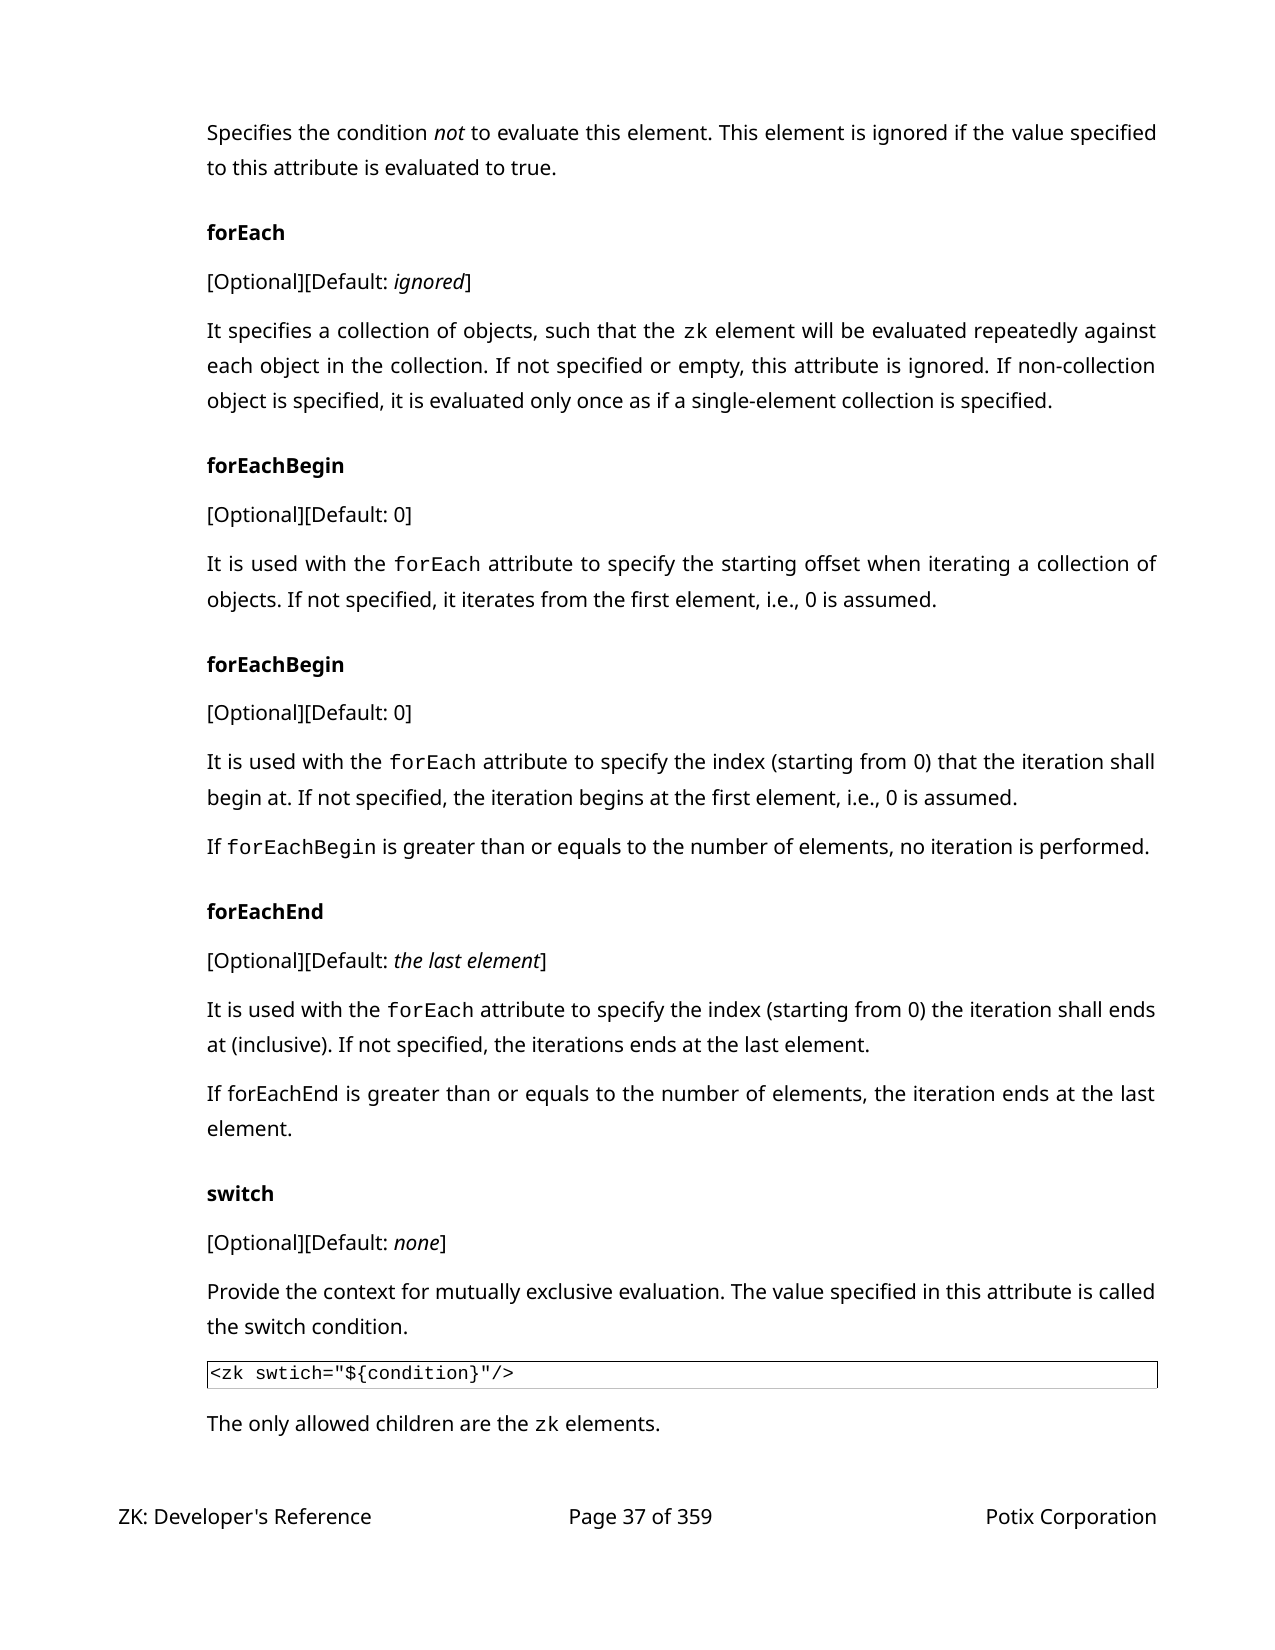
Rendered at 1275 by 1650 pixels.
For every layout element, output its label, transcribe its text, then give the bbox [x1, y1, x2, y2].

text It is used with the forEach attribute to specify the index (starting from 0) that the iteration shall begin at. If not specified, the iteration begins at the first element, i.e., 0 is assumed. [207, 747, 1157, 811]
text [Optional][Default: none] [207, 1228, 1157, 1256]
text [Optional][Default: the last element] [207, 946, 1157, 974]
text [Optional][Default: 0] [207, 698, 1157, 727]
text [Optional][Default: ignored] [207, 267, 1157, 295]
text It is used with the forEach attribute to specify the index (starting from 0) the iteration shall ends at (inclusive). If not specified, the iterations ends at the last element. [207, 995, 1157, 1058]
text If forEachBegin is greater than or equals to the number of elements, no iteration is performed. [207, 832, 1157, 860]
text If forEachEnd is greater than or equals to the number of elements, the iteration ends at the last element. [207, 1079, 1157, 1142]
text It is used with the forEach attribute to specify the starting offset when iterating a collection of objects. If not specified, it iterates from the first element, i.e., 0 is assumed. [207, 549, 1157, 613]
subtitle forEachEnd [207, 897, 1157, 925]
subtitle forEachBegin [207, 650, 1157, 678]
text <zk swtich="${condition}"/> [208, 1362, 1157, 1388]
text Specifies the condition not to evaluate this element. This element is ignored if the value specified to this attribute is evaluated to true. [207, 118, 1157, 182]
subtitle forEach [207, 218, 1157, 246]
subtitle switch [207, 1179, 1157, 1207]
text The only allowed children are the zk elements. [207, 1409, 1157, 1437]
subtitle forEachBegin [207, 452, 1157, 480]
text [Optional][Default: 0] [207, 500, 1157, 529]
text It specifies a collection of objects, such that the zk element will be evaluated repeatedly against each object in the collection. If not specified or empty, this attribute is ignored. If non-collection object is specified, it is evaluated only once as if a single-element collection is specified. [207, 316, 1157, 415]
text Provide the context for mutually exclusive evaluation. The value specified in this attribute is called the switch condition. [207, 1277, 1157, 1340]
